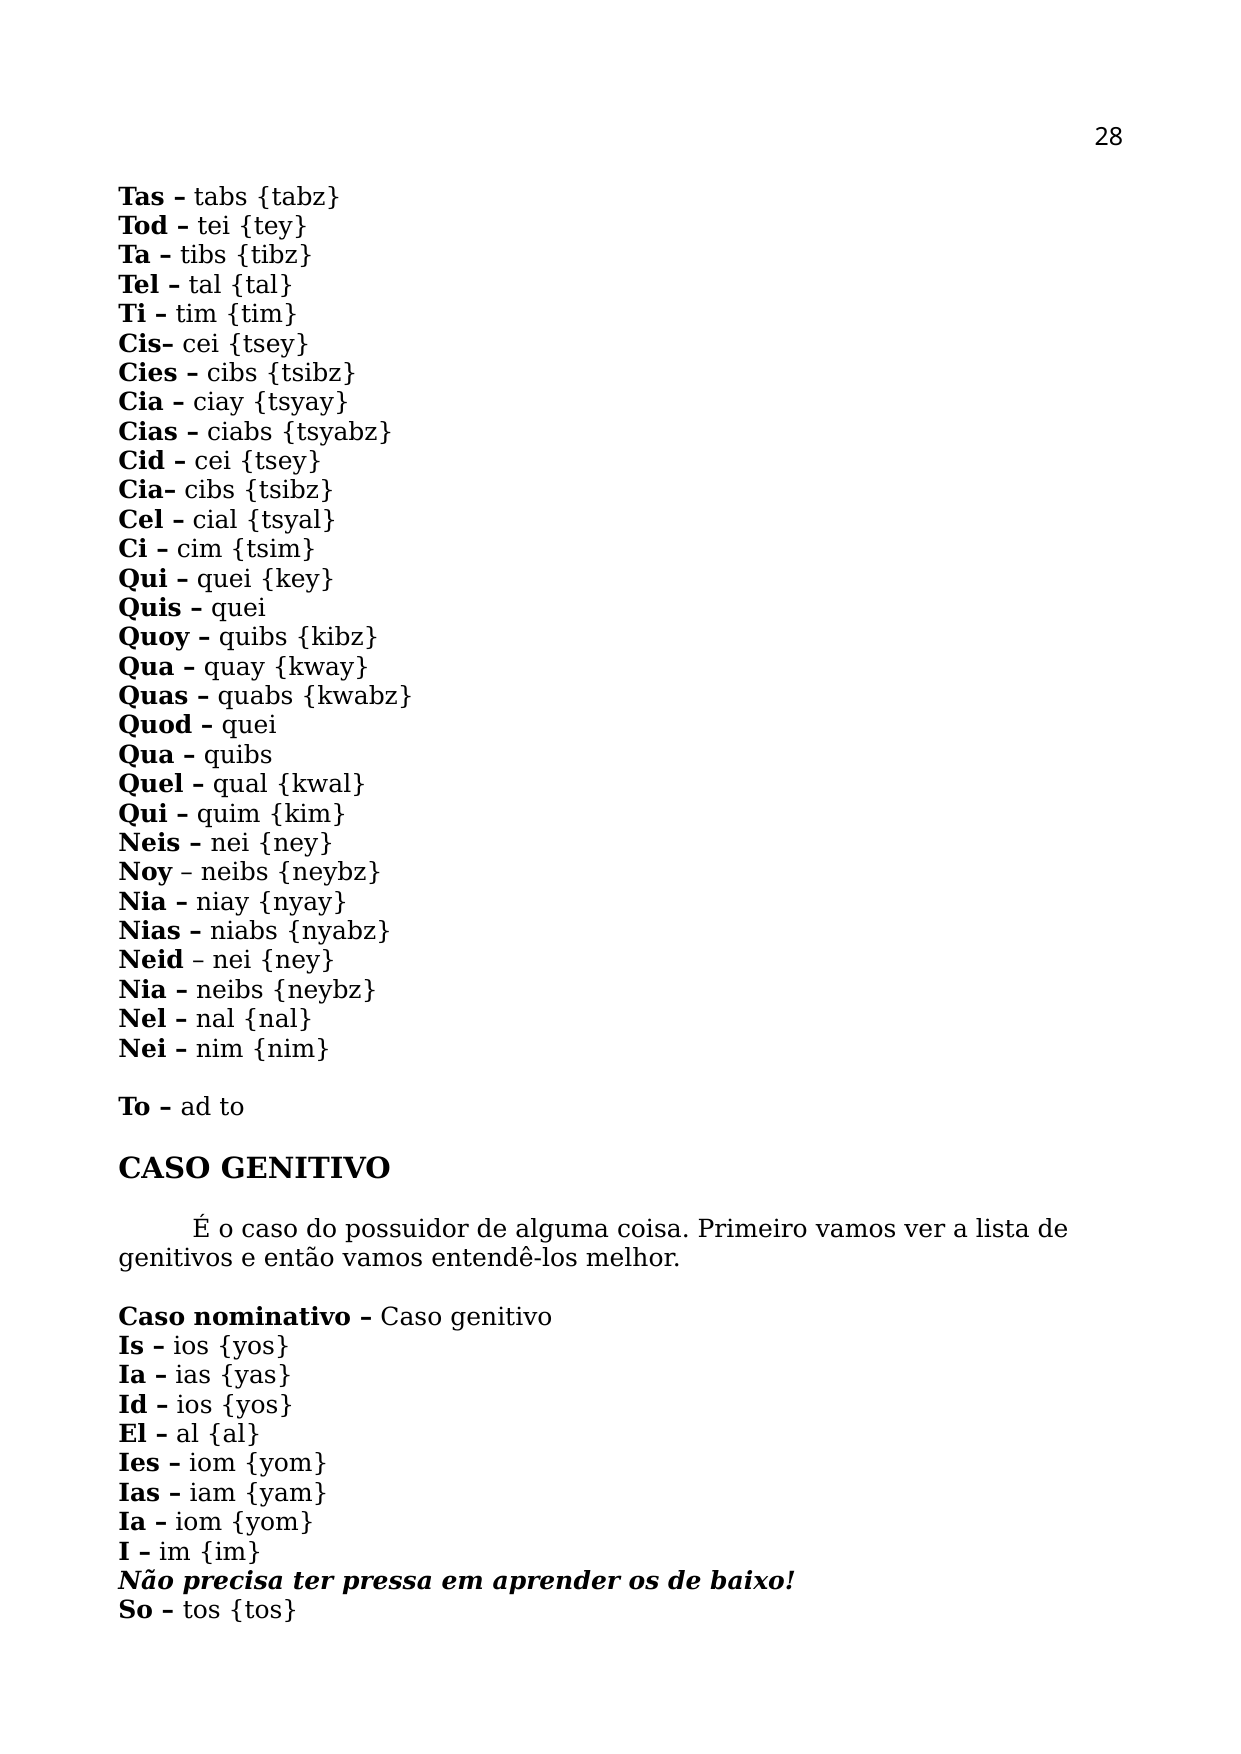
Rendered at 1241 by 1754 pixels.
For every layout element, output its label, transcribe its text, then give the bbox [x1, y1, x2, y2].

text Noy – neibs {neybz} [118, 857, 1123, 887]
text Nel – nal {nal} [118, 1004, 1123, 1033]
text Qui – quei {key} [118, 563, 1123, 593]
text El – al {al} [118, 1419, 1123, 1448]
text Tas – tabs {tabz} [118, 182, 1123, 211]
text Nei – nim {nim} [118, 1033, 1123, 1063]
text Ti – tim {tim} [118, 299, 1123, 328]
text Quas – quabs {kwabz} [118, 681, 1123, 710]
text Não precisa ter pressa em aprender os de baixo! [118, 1566, 1123, 1595]
text Id – ios {yos} [118, 1390, 1123, 1419]
text Tel – tal {tal} [118, 270, 1123, 299]
text Ias – iam {yam} [118, 1478, 1123, 1507]
text Nia – neibs {neybz} [118, 975, 1123, 1004]
text Qui – quim {kim} [118, 798, 1123, 828]
text Qua – quay {kway} [118, 652, 1123, 681]
text Ia – iom {yom} [118, 1507, 1123, 1537]
text Caso nominativo – Caso genitivo [118, 1302, 1123, 1331]
text Cel – cial {tsyal} [118, 505, 1123, 534]
text I – im {im} [118, 1537, 1123, 1566]
text So – tos {tos} [118, 1595, 1123, 1625]
text Quis – quei [118, 593, 1123, 622]
text Quoy – quibs {kibz} [118, 622, 1123, 652]
text Cia – ciay {tsyay} [118, 387, 1123, 417]
text Cis– cei {tsey} [118, 328, 1123, 358]
text Quel – qual {kwal} [118, 769, 1123, 798]
text Is – ios {yos} [118, 1331, 1123, 1360]
text To – ad to [118, 1092, 1123, 1121]
text Cias – ciabs {tsyabz} [118, 417, 1123, 446]
text Neid – nei {ney} [118, 945, 1123, 975]
text Quod – quei [118, 710, 1123, 740]
text Cia– cibs {tsibz} [118, 475, 1123, 505]
text Ta – tibs {tibz} [118, 240, 1123, 270]
text Ci – cim {tsim} [118, 534, 1123, 563]
text É o caso do possuidor de alguma coisa. Primeiro vamos ver a lista de genitivos e então vamos entendê-los melhor. [118, 1214, 1123, 1272]
text Tod – tei {tey} [118, 211, 1123, 240]
text Ies – iom {yom} [118, 1448, 1123, 1478]
text Neis – nei {ney} [118, 828, 1123, 857]
text Nias – niabs {nyabz} [118, 916, 1123, 945]
text Ia – ias {yas} [118, 1360, 1123, 1390]
text Nia – niay {nyay} [118, 887, 1123, 916]
text Qua – quibs [118, 740, 1123, 769]
text Cies – cibs {tsibz} [118, 358, 1123, 387]
subtitle CASO GENITIVO [118, 1151, 1123, 1185]
text Cid – cei {tsey} [118, 446, 1123, 475]
